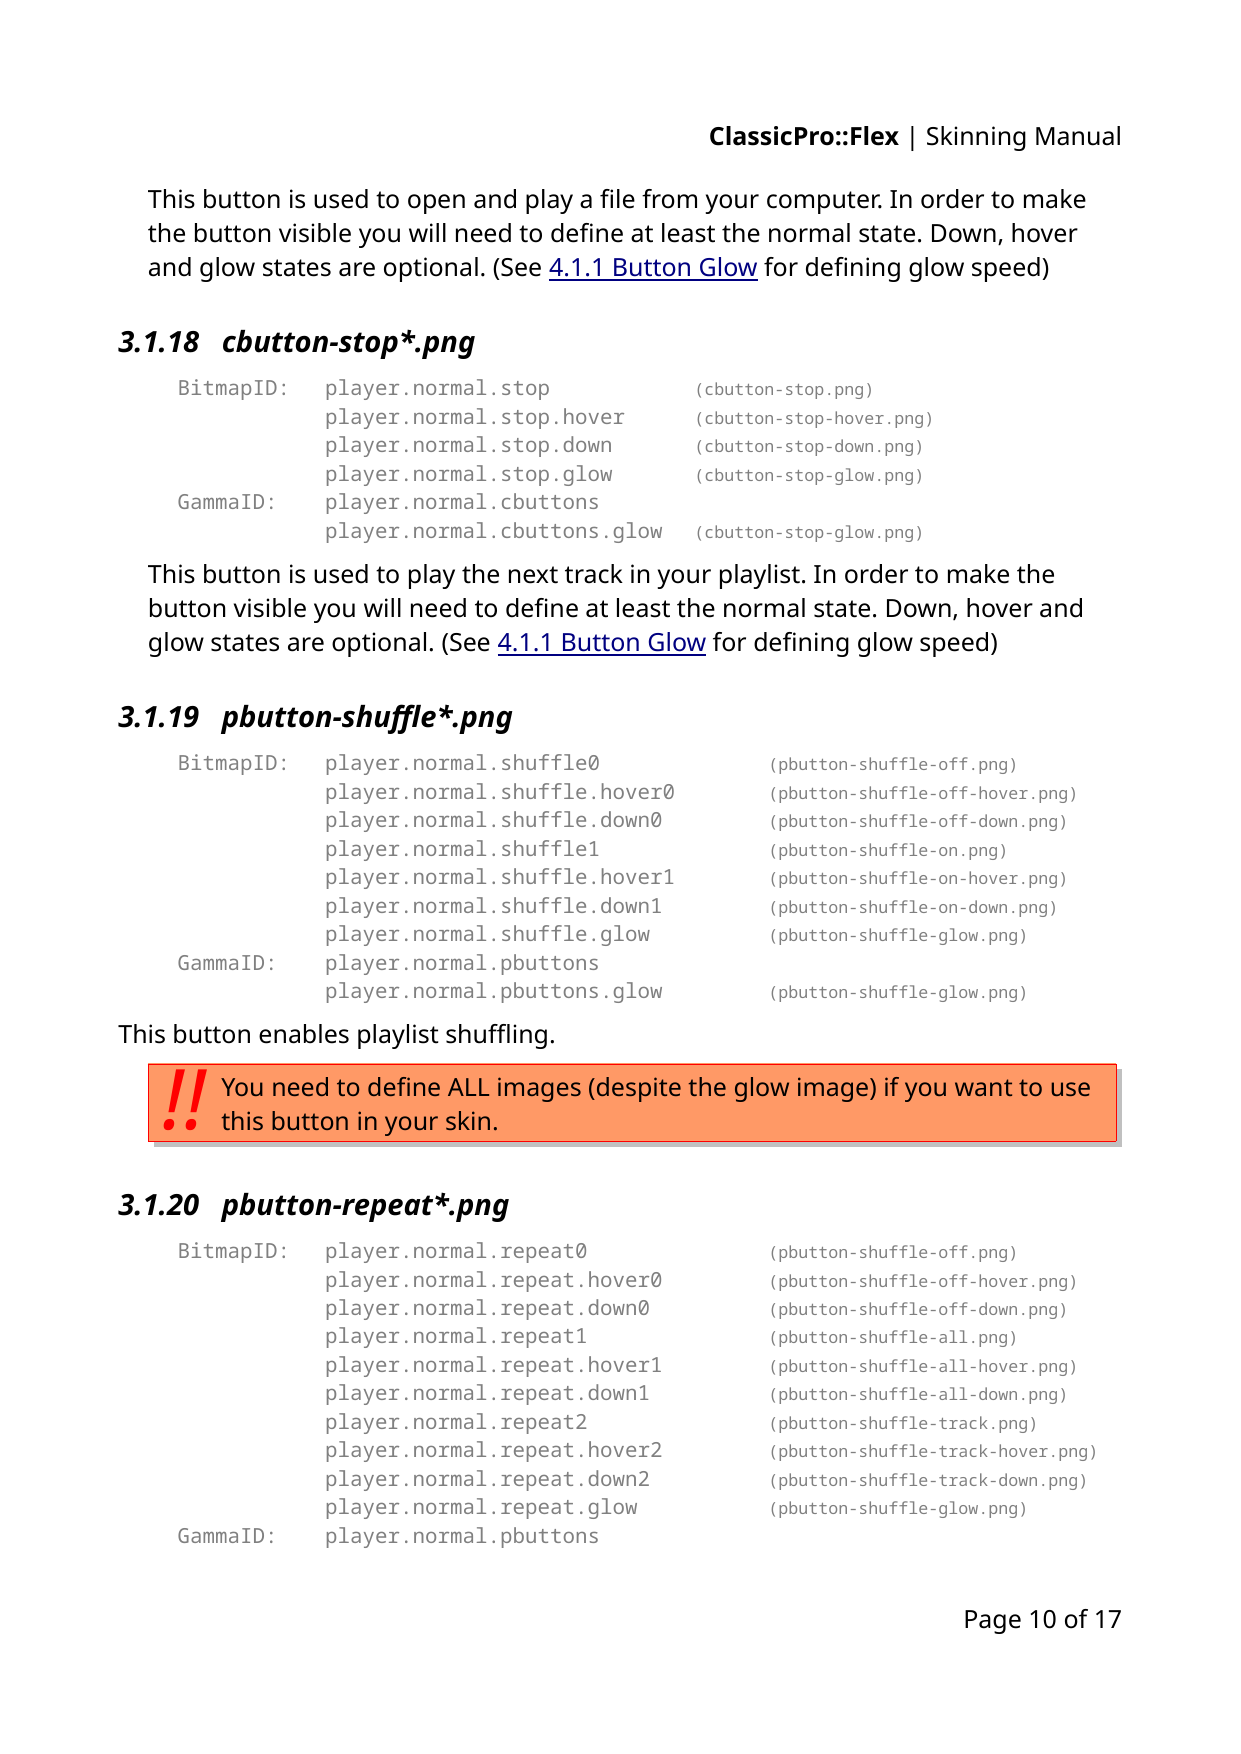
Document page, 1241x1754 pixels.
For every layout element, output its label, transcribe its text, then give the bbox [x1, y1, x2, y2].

subtitle cbutton-stop*.png [118, 321, 1122, 361]
text BitmapID: player.normal.repeat0 (pbutton-shuffle-off.png) player.normal.repeat.hover0 (pbutton-shuffle-off-hover.png) player.normal.repeat.down0 (pbutton-shuffle-off-down.png) player.normal.repeat1 (pbutton-shuffle-all.png) player.normal.repeat.hover1 (pbutton-shuffle-all-hover.png) player.normal.repeat.down1 (pbutton-shuffle-all-down.png) player.normal.repeat2 (pbutton-shuffle-track.png) player.normal.repeat.hover2 (pbutton-shuffle-track-hover.png) player.normal.repeat.down2 (pbutton-shuffle-track-down.png) player.normal.repeat.glow (pbutton-shuffle-glow.png) GammaID: player.normal.pbuttons [177, 1236, 1122, 1549]
text BitmapID: player.normal.stop (cbutton-stop.png) player.normal.stop.hover (cbutton-stop-hover.png) player.normal.stop.down (cbutton-stop-down.png) player.normal.stop.glow (cbutton-stop-glow.png) GammaID: player.normal.cbuttons player.normal.cbuttons.glow (cbutton-stop-glow.png) [177, 373, 1122, 544]
text !!You need to define ALL images (despite the glow image) if you want to use this button in your skin. [149, 1065, 1116, 1141]
subtitle pbutton-shuffle*.png [118, 696, 1122, 736]
subtitle pbutton-repeat*.png [118, 1184, 1122, 1224]
text This button is used to play the next track in your playlist. In order to make the button visible you will need to define at least the normal state. Down, hover and glow states are optional. (See 4.1.1 Button Glow for defining glow speed) [148, 557, 1122, 659]
text This button enables playlist shuffling. [118, 1017, 1122, 1051]
text BitmapID: player.normal.shuffle0 (pbutton-shuffle-off.png) player.normal.shuffle.hover0 (pbutton-shuffle-off-hover.png) player.normal.shuffle.down0 (pbutton-shuffle-off-down.png) player.normal.shuffle1 (pbutton-shuffle-on.png) player.normal.shuffle.hover1 (pbutton-shuffle-on-hover.png) player.normal.shuffle.down1 (pbutton-shuffle-on-down.png) player.normal.shuffle.glow (pbutton-shuffle-glow.png) GammaID: player.normal.pbuttons player.normal.pbuttons.glow (pbutton-shuffle-glow.png) [177, 748, 1122, 1004]
text This button is used to open and play a file from your computer. In order to make the button visible you will need to define at least the normal state. Down, hover and glow states are optional. (See 4.1.1 Button Glow for defining glow speed) [148, 182, 1122, 284]
